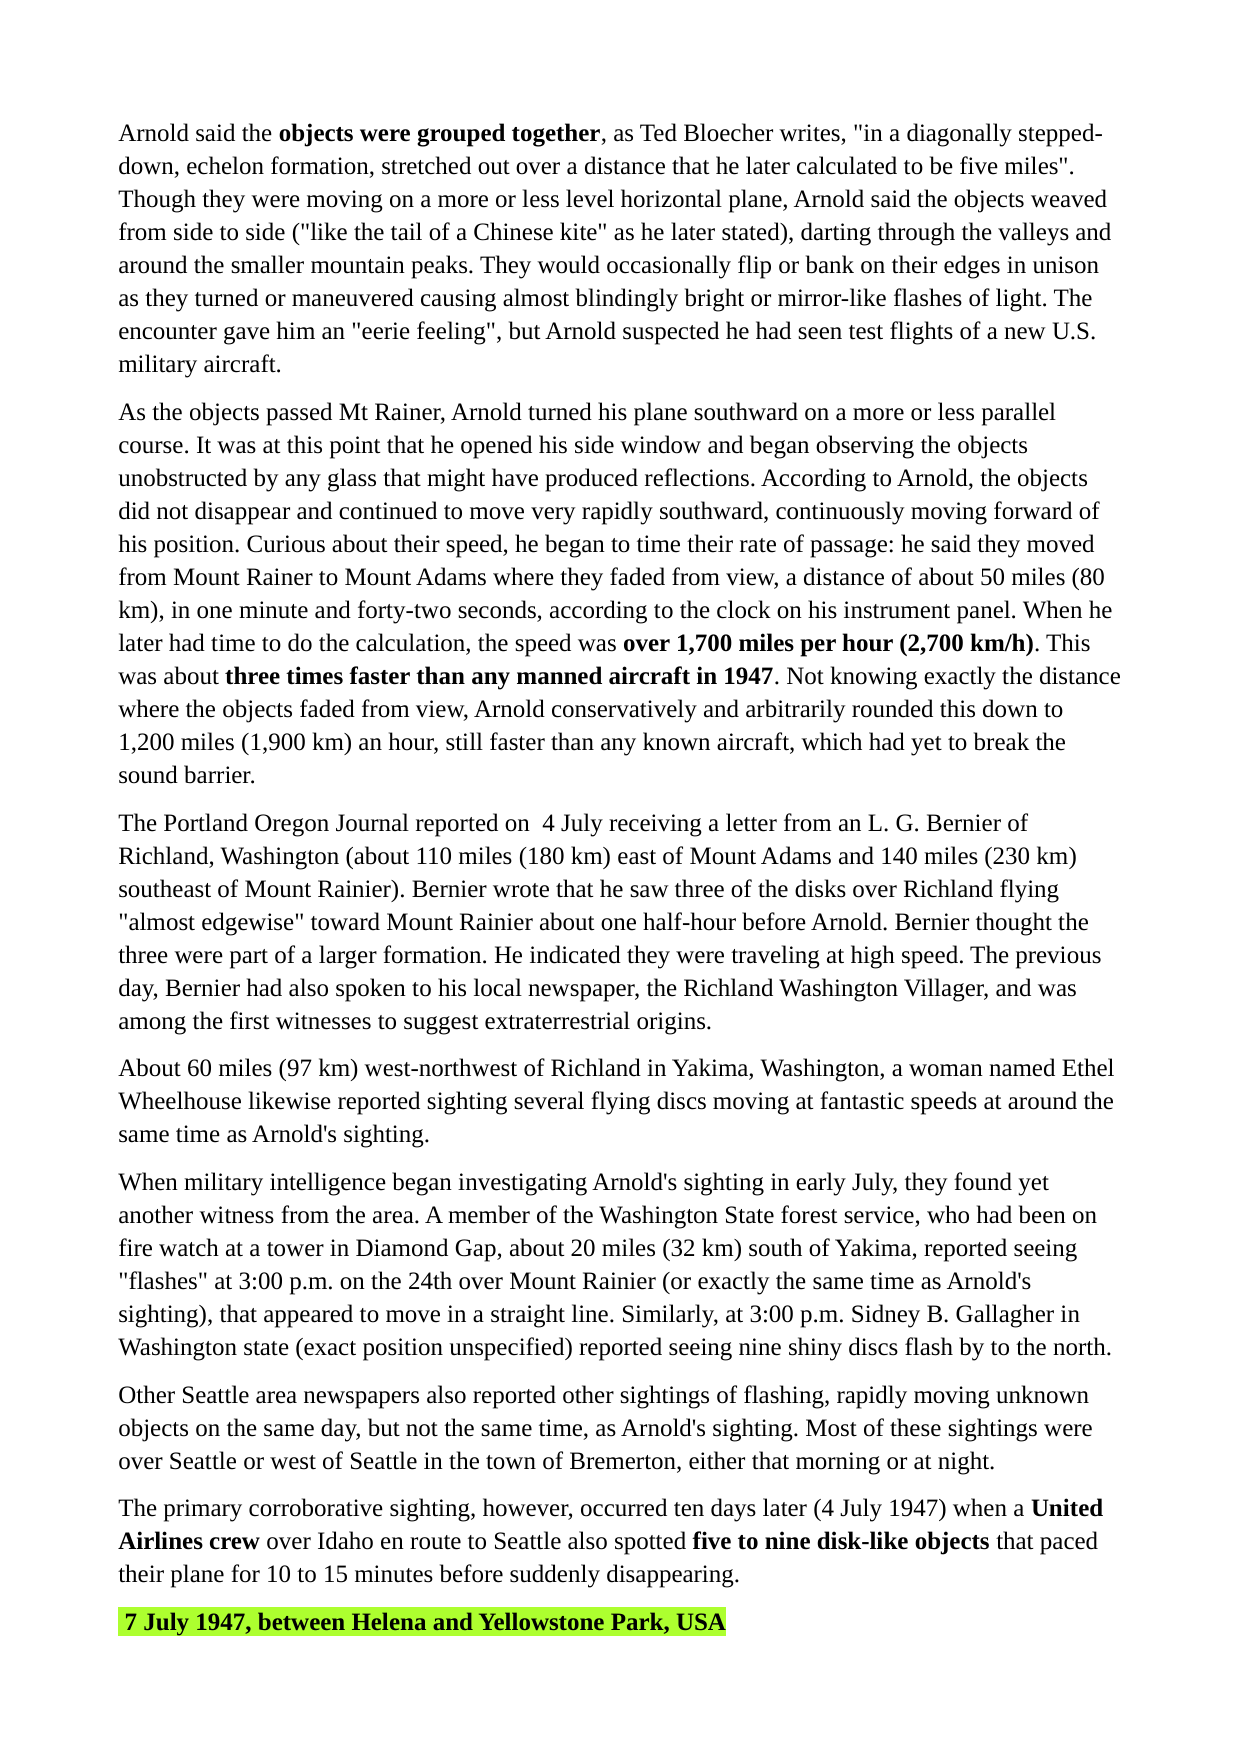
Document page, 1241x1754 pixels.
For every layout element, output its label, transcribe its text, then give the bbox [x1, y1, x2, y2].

text 7 July 1947, between Helena and Yellowstone Park, USA [118, 1607, 1122, 1636]
text When military intelligence began investigating Arnold's sighting in early July, they found yet another witness from the area. A member of the Washington State forest service, who had been on fire watch at a tower in Diamond Gap, about 20 miles (32 km) south of Yakima, reported seeing "flashes" at 3:00 p.m. on the 24th over Mount Rainier (or exactly the same time as Arnold's sighting), that appeared to move in a straight line. Similarly, at 3:00 p.m. Sidney B. Gallagher in Washington state (exact position unspecified) reported seeing nine shiny discs flash by to the north. [118, 1167, 1122, 1361]
text Arnold said the objects were grouped together, as Ted Bloecher writes, "in a diagonally stepped-down, echelon formation, stretched out over a distance that he later calculated to be five miles". Though they were moving on a more or less level horizontal plane, Arnold said the objects weaved from side to side ("like the tail of a Chinese kite" as he later stated), darting through the valleys and around the smaller mountain peaks. They would occasionally flip or bank on their edges in unison as they turned or maneuvered causing almost blindingly bright or mirror-like flashes of light. The encounter gave him an "eerie feeling", but Arnold suspected he had seen test flights of a new U.S. military aircraft. [118, 118, 1122, 378]
text Other Seattle area newspapers also reported other sightings of flashing, rapidly moving unknown objects on the same day, but not the same time, as Arnold's sighting. Most of these sightings were over Seattle or west of Seattle in the town of Bremerton, either that morning or at night. [118, 1380, 1122, 1474]
text About 60 miles (97 km) west-northwest of Richland in Yakima, Washington, a woman named Ethel Wheelhouse likewise reported sighting several flying discs moving at fantastic speeds at around the same time as Arnold's sighting. [118, 1053, 1122, 1148]
text The Portland Oregon Journal reported on 4 July receiving a letter from an L. G. Bernier of Richland, Washington (about 110 miles (180 km) east of Mount Adams and 140 miles (230 km) southeast of Mount Rainier). Bernier wrote that he saw three of the disks over Richland flying "almost edgewise" toward Mount Rainier about one half-hour before Arnold. Bernier thought the three were part of a larger formation. He indicated they were traveling at high speed. The previous day, Bernier had also spoken to his local newspaper, the Richland Washington Villager, and was among the first witnesses to suggest extraterrestrial origins. [118, 808, 1122, 1034]
text As the objects passed Mt Rainer, Arnold turned his plane southward on a more or less parallel course. It was at this point that he opened his side window and began observing the objects unobstructed by any glass that might have produced reflections. According to Arnold, the objects did not disappear and continued to move very rapidly southward, continuously moving forward of his position. Curious about their speed, he began to time their rate of passage: he said they moved from Mount Rainer to Mount Adams where they faded from view, a distance of about 50 miles (80 km), in one minute and forty-two seconds, according to the clock on his instrument panel. When he later had time to do the calculation, the speed was over 1,700 miles per hour (2,700 km/h). This was about three times faster than any manned aircraft in 1947. Not knowing exactly the distance where the objects faded from view, Arnold conservatively and arbitrarily rounded this down to 1,200 miles (1,900 km) an hour, still faster than any known aircraft, which had yet to break the sound barrier. [118, 397, 1122, 789]
text The primary corroborative sighting, however, occurred ten days later (4 July 1947) when a United Airlines crew over Idaho en route to Seattle also spotted five to nine disk-like objects that paced their plane for 10 to 15 minutes before suddenly disappearing. [118, 1493, 1122, 1588]
